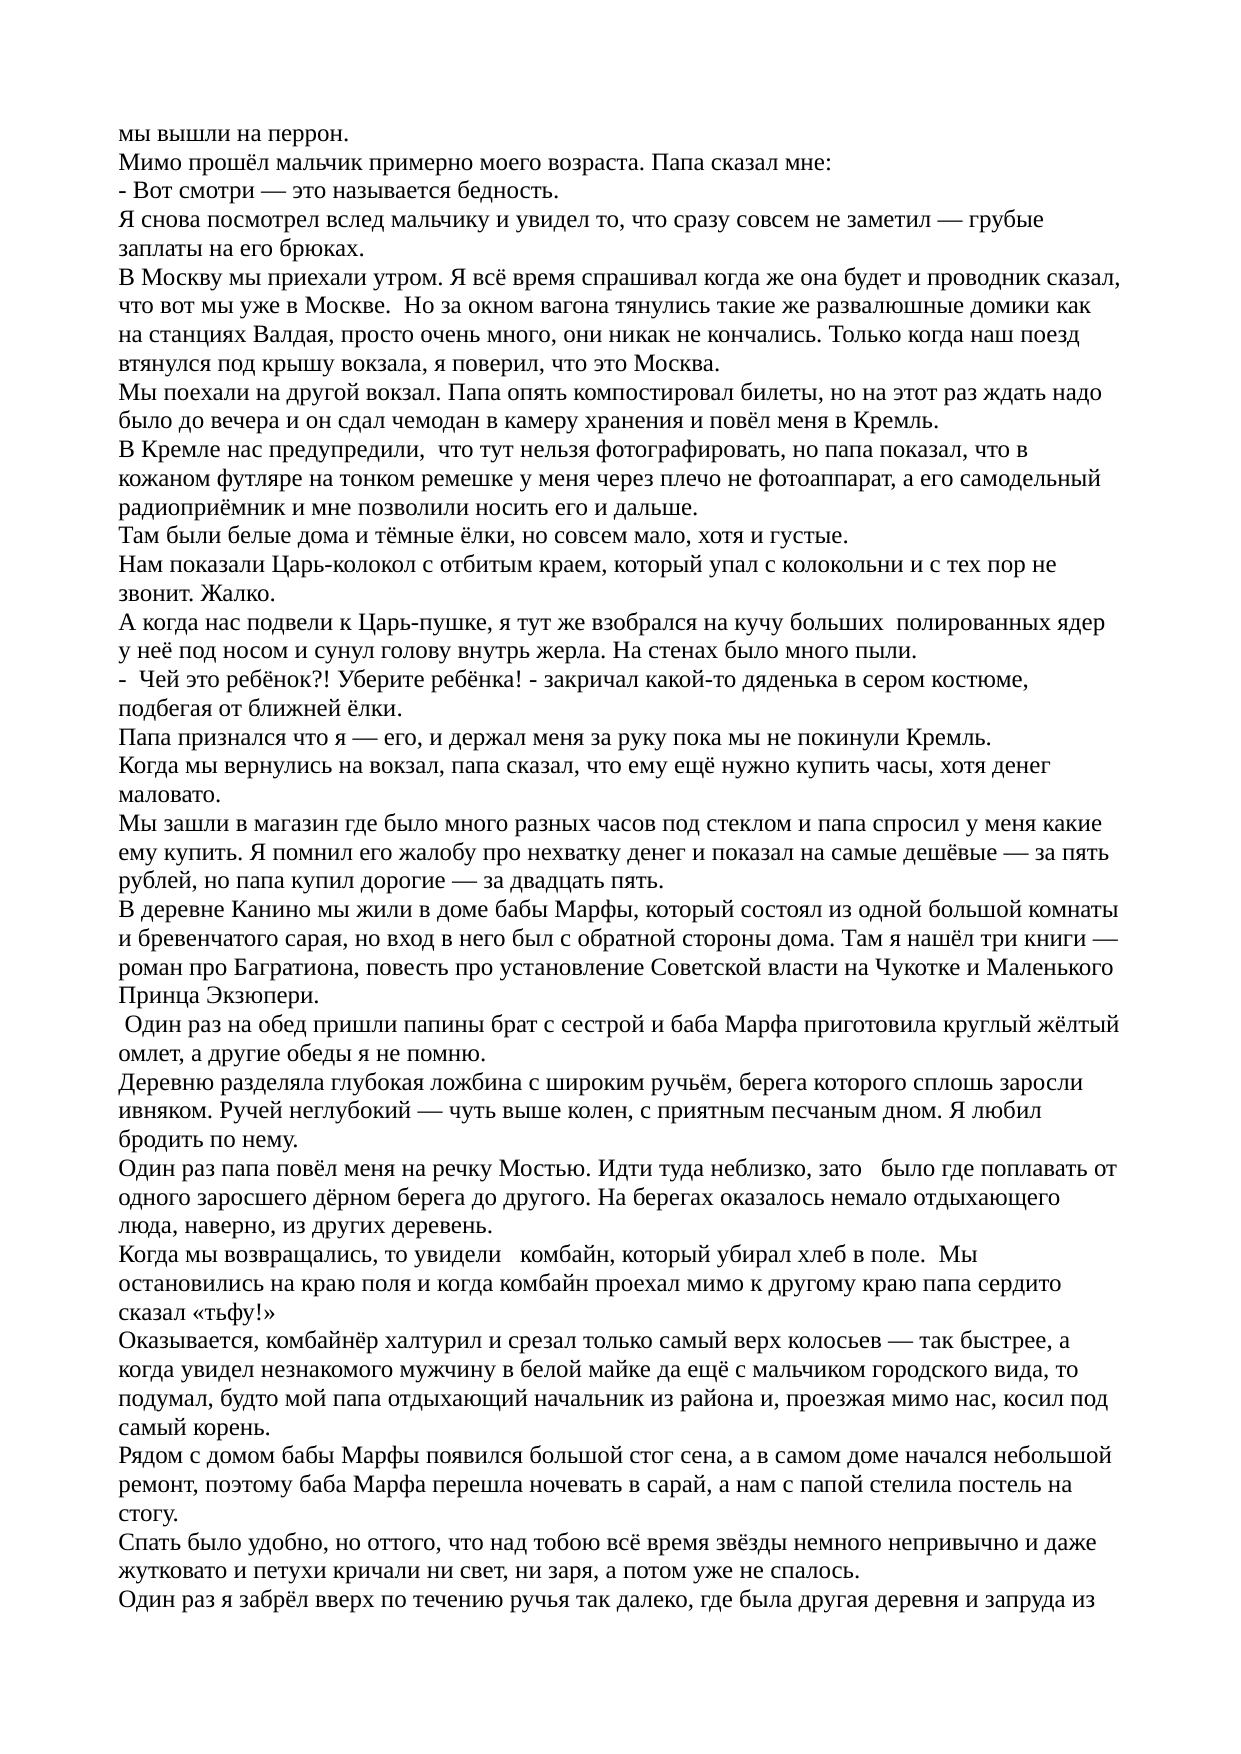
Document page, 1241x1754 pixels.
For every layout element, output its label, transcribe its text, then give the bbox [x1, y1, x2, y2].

text В деревне Канино мы жили в доме бабы Марфы, который состоял из одной большой комнаты и бревенчатого сарая, но вход в него был с обратной стороны дома. Там я нашёл три книги — роман про Багратиона, повесть про установление Советской власти на Чукотке и Маленького Принца Экзюпери. [118, 894, 1122, 1009]
text Один раз папа повёл меня на речку Мостью. Идти туда неблизко, зато было где поплавать от одного заросшего дёрном берега до другого. На берегах оказалось немало отдыхающего люда, наверно, из других деревень. [118, 1153, 1122, 1239]
text Папа признался что я — его, и держал меня за руку пока мы не покинули Кремль. [118, 722, 1122, 751]
text Рядом с домом бабы Марфы появился большой стог сена, а в самом доме начался небольшой ремонт, поэтому баба Марфа перешла ночевать в сарай, а нам с папой стелила постель на стогу. [118, 1441, 1122, 1527]
text В Кремле нас предупредили, что тут нельзя фотографировать, но папа показал, что в кожаном футляре на тонком ремешке у меня через плечо не фотоаппарат, а его самодельный радиоприёмник и мне позволили носить его и дальше. [118, 434, 1122, 521]
text Когда мы возвращались, то увидели комбайн, который убирал хлеб в поле. Мы остановились на краю поля и когда комбайн проехал мимо к другому краю папа сердито сказал «тьфу!» [118, 1239, 1122, 1326]
text Мы поехали на другой вокзал. Папа опять компостировал билеты, но на этот раз ждать надо было до вечера и он сдал чемодан в камеру хранения и повёл меня в Кремль. [118, 377, 1122, 434]
text Мы зашли в магазин где было много разных часов под стеклом и папа спросил у меня какие ему купить. Я помнил его жалобу про нехватку денег и показал на самые дешёвые — за пять рублей, но папа купил дорогие — за двадцать пять. [118, 808, 1122, 894]
text - Чей это ребёнок?! Уберите ребёнка! - закричал какой-то дяденька в сером костюме, подбегая от ближней ёлки. [118, 664, 1122, 722]
text мы вышли на перрон. [118, 118, 1122, 147]
text Когда мы вернулись на вокзал, папа сказал, что ему ещё нужно купить часы, хотя денег маловато. [118, 751, 1122, 808]
text Там были белые дома и тёмные ёлки, но совсем мало, хотя и густые. [118, 521, 1122, 549]
text В Москву мы приехали утром. Я всё время спрашивал когда же она будет и проводник сказал, что вот мы уже в Москве. Но за окном вагона тянулись такие же развалюшные домики как на станциях Валдая, просто очень много, они никак не кончались. Только когда наш поезд втянулся под крышу вокзала, я поверил, что это Москва. [118, 262, 1122, 377]
text Спать было удобно, но оттого, что над тобою всё время звёзды немного непривычно и даже жутковато и петухи кричали ни свет, ни заря, а потом уже не спалось. [118, 1527, 1122, 1584]
text А когда нас подвели к Царь-пушке, я тут же взобрался на кучу больших полированных ядер у неё под носом и сунул голову внутрь жерла. На стенах было много пыли. [118, 607, 1122, 664]
text Я снова посмотрел вслед мальчику и увидел то, что сразу совсем не заметил — грубые заплаты на его брюках. [118, 204, 1122, 262]
text Деревню разделяла глубокая ложбина с широким ручьём, берега которого сплошь заросли ивняком. Ручей неглубокий — чуть выше колен, с приятным песчаным дном. Я любил бродить по нему. [118, 1067, 1122, 1153]
text Нам показали Царь-колокол с отбитым краем, который упал с колокольни и с тех пор не звонит. Жалко. [118, 549, 1122, 607]
text - Вот смотри — это называется бедность. [118, 176, 1122, 204]
text Один раз на обед пришли папины брат с сестрой и баба Марфа приготовила круглый жёлтый омлет, а другие обеды я не помню. [118, 1009, 1122, 1067]
text Один раз я забрёл вверх по течению ручья так далеко, где была другая деревня и запруда из [118, 1584, 1122, 1613]
text Оказывается, комбайнёр халтурил и срезал только самый верх колосьев — так быстрее, а когда увидел незнакомого мужчину в белой майке да ещё с мальчиком городского вида, то подумал, будто мой папа отдыхающий начальник из района и, проезжая мимо нас, косил под самый корень. [118, 1326, 1122, 1441]
text Мимо прошёл мальчик примерно моего возраста. Папа сказал мне: [118, 147, 1122, 176]
